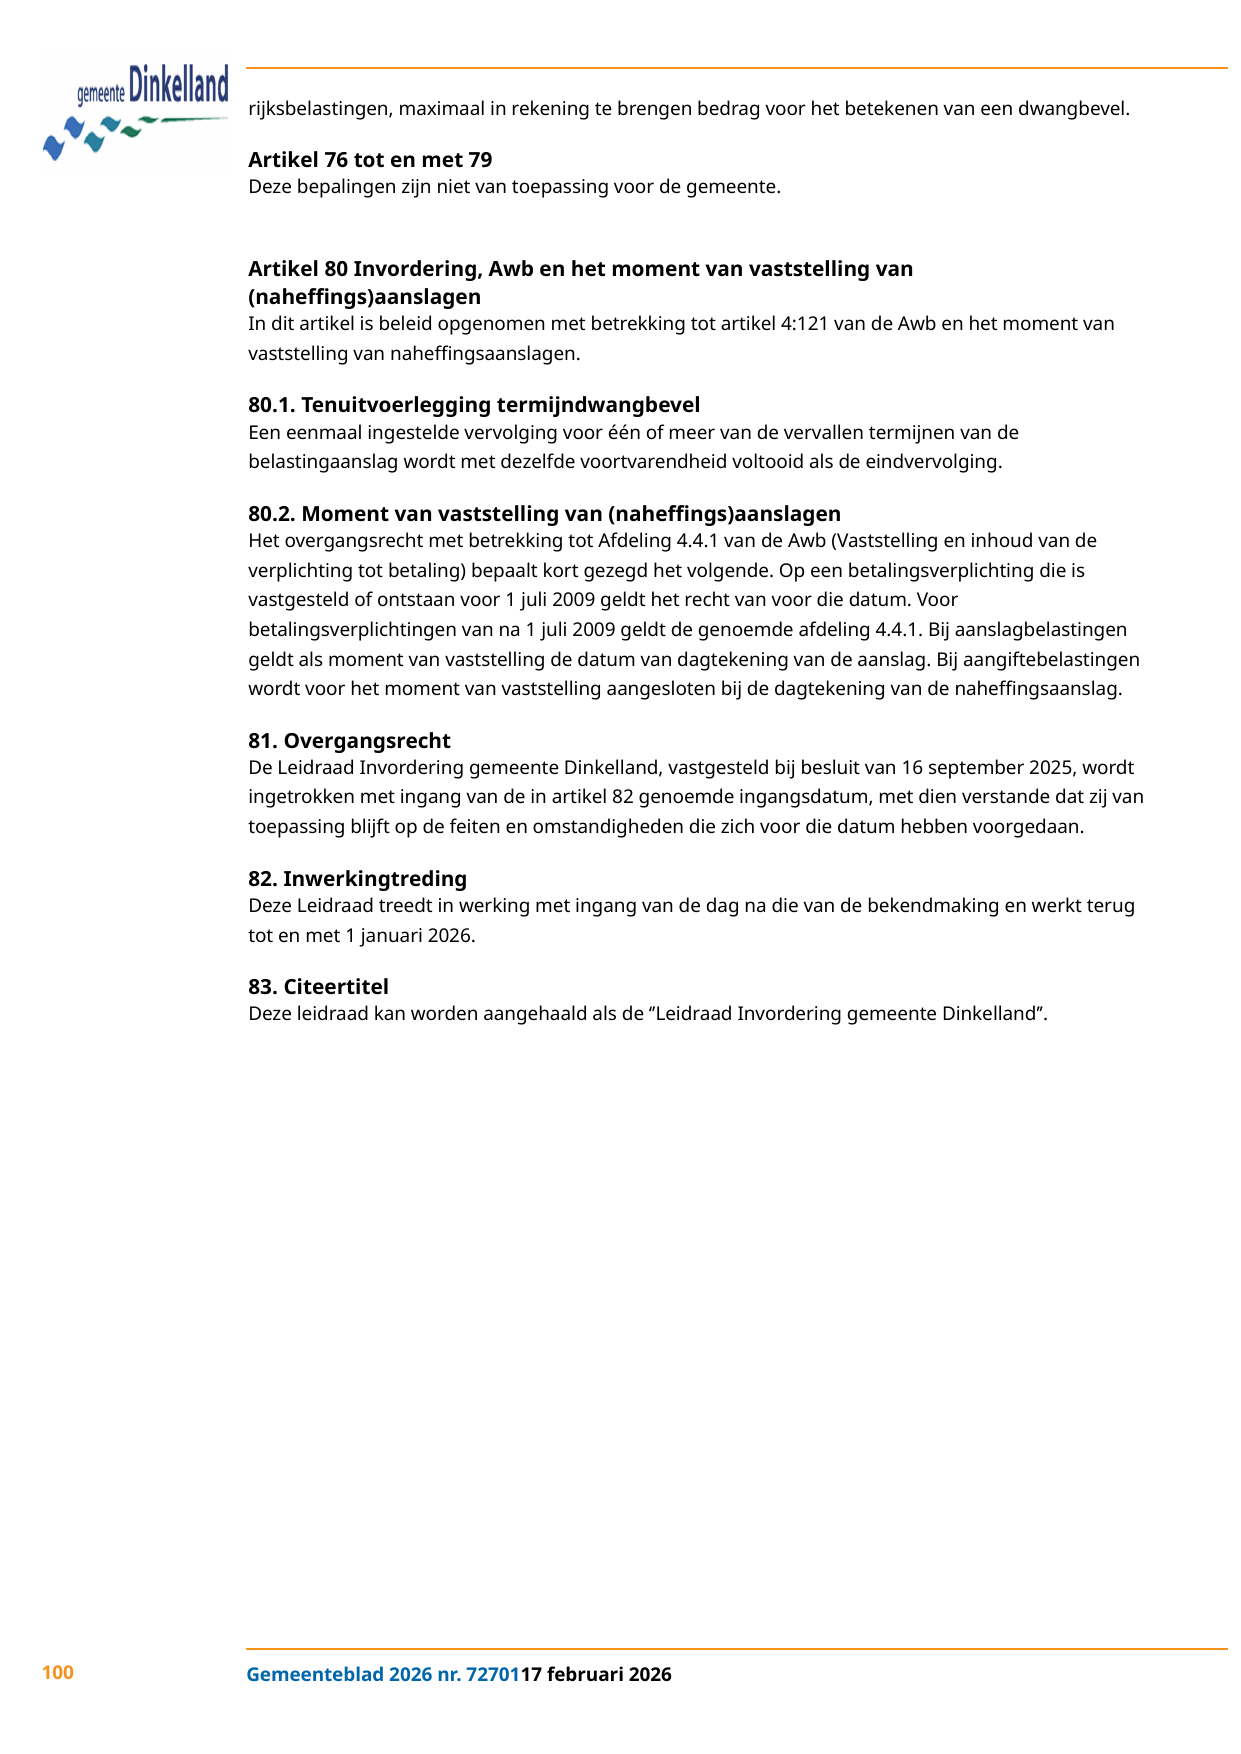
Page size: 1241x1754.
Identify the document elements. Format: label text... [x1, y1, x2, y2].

text rijksbelastingen, maximaal in rekening te brengen bedrag voor het betekenen van een dwangbevel. [248, 95, 1152, 121]
text In dit artikel is beleid opgenomen met betrekking tot artikel 4:121 van de Awb en het moment van vaststelling van naheffingsaanslagen. [248, 311, 1152, 366]
text Deze bepalingen zijn niet van toepassing voor de gemeente. [248, 174, 1152, 199]
text Artikel 80 Invordering, Awb en het moment van vaststelling van (naheffings)aanslagen [248, 254, 1152, 311]
text 82. Inwerkingtreding [248, 864, 1152, 892]
text Een eenmaal ingestelde vervolging voor één of meer van de vervallen termijnen van de belastingaanslag wordt met dezelfde voortvarendheid voltooid als de eindvervolging. [248, 419, 1152, 474]
text Deze leidraad kan worden aangehaald als de ‘’Leidraad Invordering gemeente Dinkelland’’. [248, 1001, 1152, 1026]
text 80.1. Tenuitvoerlegging termijndwangbevel [248, 391, 1152, 419]
text 81. Overgangsrecht [248, 726, 1152, 754]
text Artikel 76 tot en met 79 [248, 145, 1152, 174]
text Deze Leidraad treedt in werking met ingang van de dag na die van de bekendmaking en werkt terug tot en met 1 januari 2026. [248, 892, 1152, 947]
text De Leidraad Invordering gemeente Dinkelland, vastgesteld bij besluit van 16 september 2025, wordt ingetrokken met ingang van de in artikel 82 genoemde ingangsdatum, met dien verstande dat zij van toepassing blijft op de feiten en omstandigheden die zich voor die datum hebben voorgedaan. [248, 754, 1152, 839]
picture [41, 47, 231, 172]
text Het overgangsrecht met betrekking tot Afdeling 4.4.1 van de Awb (Vaststelling en inhoud van de verplichting tot betaling) bepaalt kort gezegd het volgende. Op een betalingsverplichting die is vastgesteld of ontstaan voor 1 juli 2009 geldt het recht van voor die datum. Voor betalingsverplichtingen van na 1 juli 2009 geldt de genoemde afdeling 4.4.1. Bij aanslagbelastingen geldt als moment van vaststelling de datum van dagtekening van de aanslag. Bij aangiftebelastingen wordt voor het moment van vaststelling aangesloten bij de dagtekening van de naheffingsaanslag. [248, 527, 1152, 701]
text 80.2. Moment van vaststelling van (naheffings)aanslagen [248, 499, 1152, 527]
text 83. Citeertitel [248, 972, 1152, 1001]
